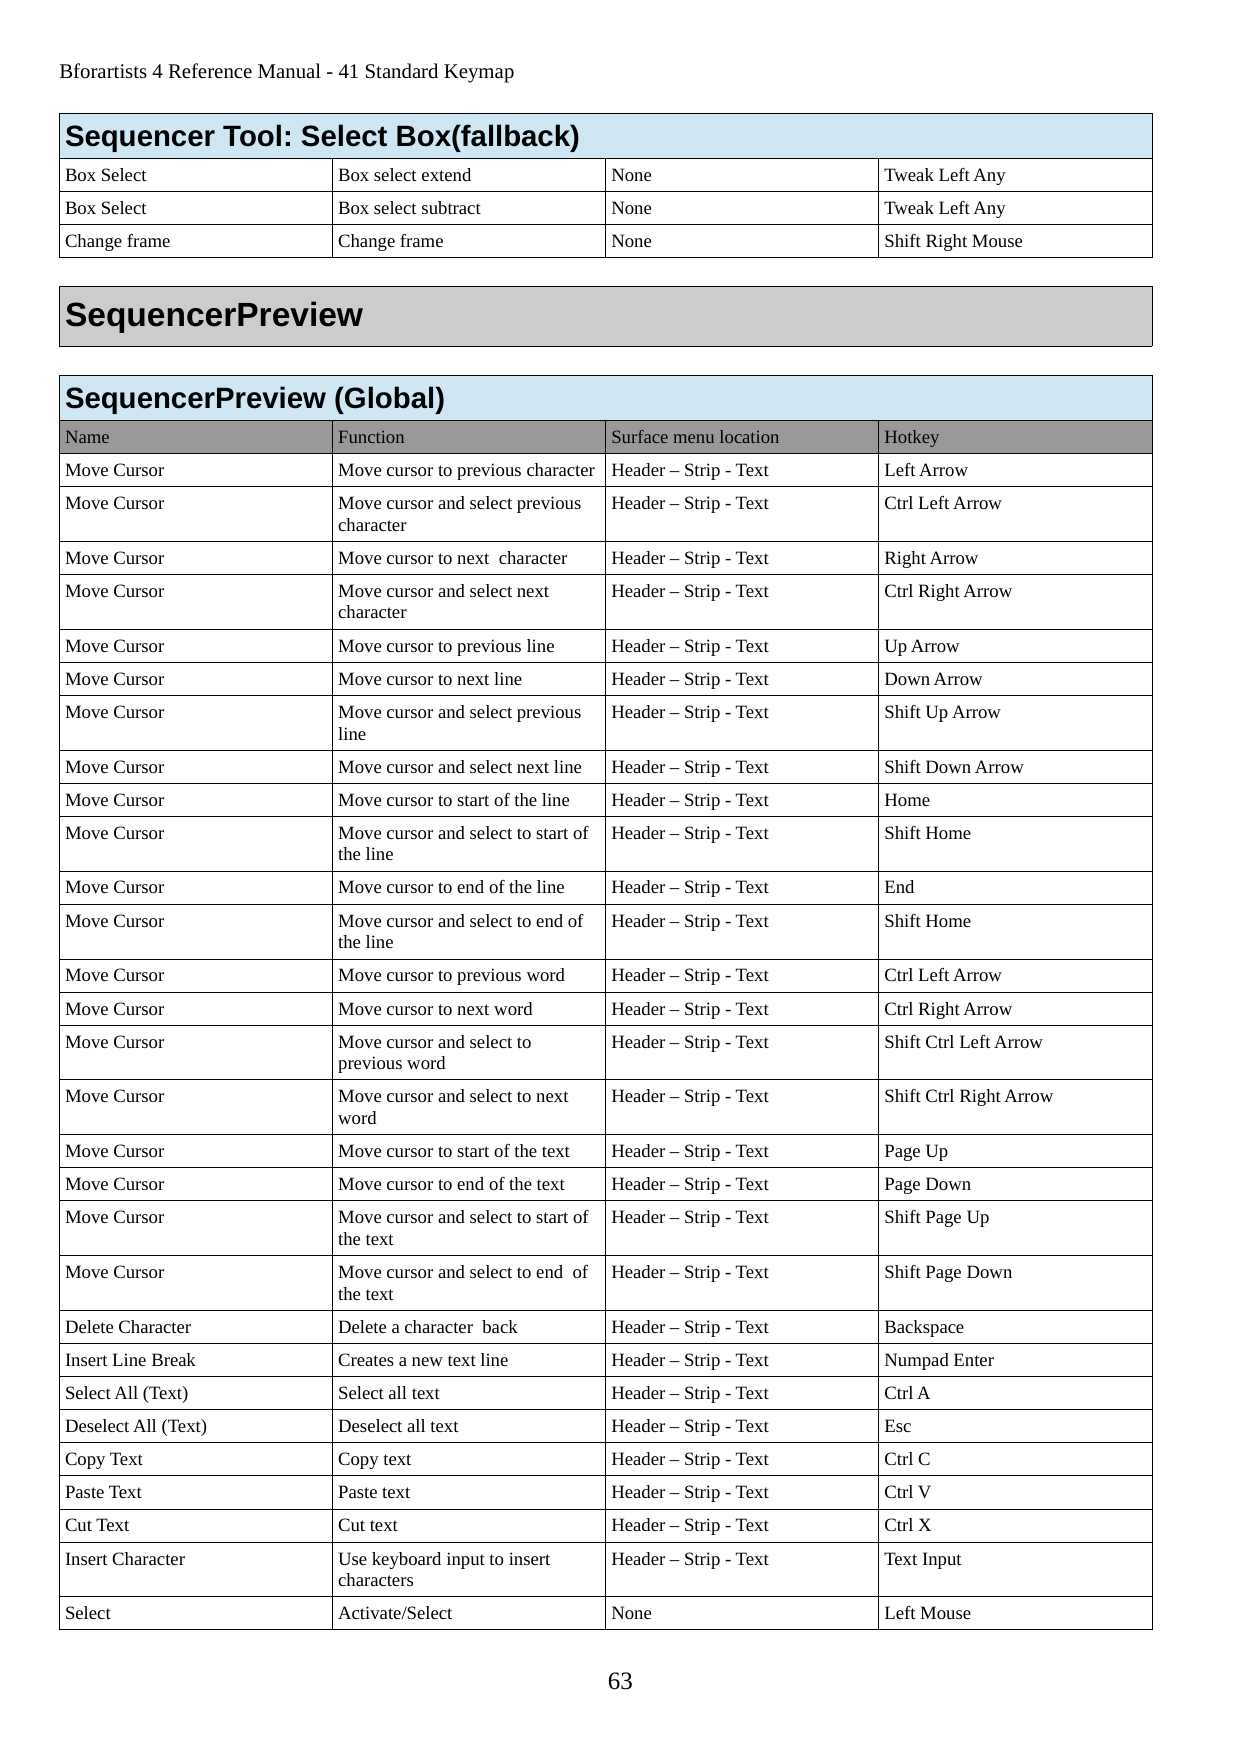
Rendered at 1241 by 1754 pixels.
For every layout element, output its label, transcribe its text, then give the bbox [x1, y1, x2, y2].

table_cell Move cursor to end of the text [333, 1168, 605, 1200]
table_header SequencerPreview (Global) [60, 376, 1152, 420]
table_cell Move Cursor [60, 542, 332, 574]
table_cell Move Cursor [60, 575, 332, 629]
table_cell Move Cursor [60, 993, 332, 1025]
table_cell Header – Strip - Text [606, 1410, 878, 1442]
table_cell None [606, 192, 878, 224]
table_cell Activate/Select [333, 1597, 605, 1629]
table_cell Move Cursor [60, 663, 332, 695]
table_cell None [606, 1597, 878, 1629]
table_cell Page Down [879, 1168, 1152, 1200]
table_cell Insert Line Break [60, 1344, 332, 1376]
table_cell Header – Strip - Text [606, 1344, 878, 1376]
table_cell Move Cursor [60, 905, 332, 958]
table_cell Shift Home [879, 905, 1152, 958]
table_cell Right Arrow [879, 542, 1152, 574]
table_cell Move cursor and select to end of the text [333, 1256, 605, 1310]
table_cell Up Arrow [879, 630, 1152, 662]
table_cell Ctrl A [879, 1377, 1152, 1409]
table_cell Shift Down Arrow [879, 751, 1152, 783]
table_cell Move cursor to start of the line [333, 784, 605, 816]
table_cell Move cursor and select next line [333, 751, 605, 783]
table_cell Move Cursor [60, 784, 332, 816]
table_cell Move Cursor [60, 872, 332, 904]
table_cell Paste text [333, 1476, 605, 1508]
table_cell Move Cursor [60, 1080, 332, 1134]
table_cell Move cursor and select previous character [333, 487, 605, 541]
table_cell Shift Up Arrow [879, 696, 1152, 750]
table_cell Tweak Left Any [879, 192, 1152, 224]
table_cell Shift Ctrl Right Arrow [879, 1080, 1152, 1134]
table_cell Move cursor and select previous line [333, 696, 605, 750]
table_cell Shift Page Up [879, 1201, 1152, 1255]
table_cell Header – Strip - Text [606, 630, 878, 662]
table_cell Down Arrow [879, 663, 1152, 695]
table_cell Move cursor to next character [333, 542, 605, 574]
table_cell Move Cursor [60, 696, 332, 750]
table_cell End [879, 872, 1152, 904]
table_cell Move cursor and select to start of the line [333, 817, 605, 871]
table_cell Change frame [333, 225, 605, 257]
table_cell Home [879, 784, 1152, 816]
table_cell Header – Strip - Text [606, 905, 878, 958]
table_cell Header – Strip - Text [606, 1256, 878, 1310]
table_cell Hotkey [879, 421, 1152, 453]
table_cell Header – Strip - Text [606, 1476, 878, 1508]
table_cell Ctrl C [879, 1443, 1152, 1475]
table_cell Shift Ctrl Left Arrow [879, 1026, 1152, 1079]
table_cell Header – Strip - Text [606, 872, 878, 904]
table_cell Cut text [333, 1510, 605, 1542]
table_cell Creates a new text line [333, 1344, 605, 1376]
table_header Sequencer Tool: Select Box(fallback) [60, 114, 1152, 158]
table_cell Function [333, 421, 605, 453]
table_cell Select [60, 1597, 332, 1629]
table_cell Move cursor to start of the text [333, 1135, 605, 1167]
table_cell Name [60, 421, 332, 453]
table_cell Box select subtract [333, 192, 605, 224]
table_cell Move Cursor [60, 960, 332, 992]
table_cell Move cursor to previous line [333, 630, 605, 662]
table_cell Shift Right Mouse [879, 225, 1152, 257]
table_cell Deselect all text [333, 1410, 605, 1442]
table_cell Box Select [60, 159, 332, 191]
table_cell Header – Strip - Text [606, 1311, 878, 1343]
table_cell Header – Strip - Text [606, 1026, 878, 1079]
table_cell Text Input [879, 1543, 1152, 1596]
table_cell Delete Character [60, 1311, 332, 1343]
table_cell Header – Strip - Text [606, 575, 878, 629]
table_cell Ctrl Left Arrow [879, 960, 1152, 992]
table_cell Page Up [879, 1135, 1152, 1167]
table_cell Move Cursor [60, 1201, 332, 1255]
table_cell Use keyboard input to insert characters [333, 1543, 605, 1596]
table_cell Esc [879, 1410, 1152, 1442]
table_cell Backspace [879, 1311, 1152, 1343]
table_cell Paste Text [60, 1476, 332, 1508]
table_cell Header – Strip - Text [606, 1443, 878, 1475]
table_cell Header – Strip - Text [606, 817, 878, 871]
table_cell Header – Strip - Text [606, 960, 878, 992]
table_cell Copy text [333, 1443, 605, 1475]
table_cell Header – Strip - Text [606, 1080, 878, 1134]
table_cell None [606, 159, 878, 191]
table_cell Move cursor to next word [333, 993, 605, 1025]
table_cell Move cursor and select to start of the text [333, 1201, 605, 1255]
table_cell Header – Strip - Text [606, 1168, 878, 1200]
table_cell Numpad Enter [879, 1344, 1152, 1376]
table_cell Move cursor to end of the line [333, 872, 605, 904]
table_cell Header – Strip - Text [606, 1510, 878, 1542]
table_cell None [606, 225, 878, 257]
table_cell Move Cursor [60, 1168, 332, 1200]
table_cell Header – Strip - Text [606, 696, 878, 750]
table_cell Deselect All (Text) [60, 1410, 332, 1442]
table_cell Shift Home [879, 817, 1152, 871]
table_cell Ctrl V [879, 1476, 1152, 1508]
table_cell Header – Strip - Text [606, 663, 878, 695]
table_cell Header – Strip - Text [606, 542, 878, 574]
table_cell Move Cursor [60, 487, 332, 541]
table_cell Select All (Text) [60, 1377, 332, 1409]
table_cell Header – Strip - Text [606, 1201, 878, 1255]
table_cell Box select extend [333, 159, 605, 191]
table_cell Shift Page Down [879, 1256, 1152, 1310]
table_cell Left Mouse [879, 1597, 1152, 1629]
table_cell Cut Text [60, 1510, 332, 1542]
table_cell Header – Strip - Text [606, 993, 878, 1025]
table_cell Move Cursor [60, 630, 332, 662]
table_cell Header – Strip - Text [606, 1377, 878, 1409]
table_cell Select all text [333, 1377, 605, 1409]
table_cell Move Cursor [60, 1135, 332, 1167]
table_cell Header – Strip - Text [606, 751, 878, 783]
table_cell Move cursor and select next character [333, 575, 605, 629]
table_cell Ctrl Right Arrow [879, 993, 1152, 1025]
table_cell Header – Strip - Text [606, 454, 878, 486]
table_cell Copy Text [60, 1443, 332, 1475]
table_cell Tweak Left Any [879, 159, 1152, 191]
table_cell Move Cursor [60, 1026, 332, 1079]
table_cell Ctrl X [879, 1510, 1152, 1542]
table_cell Move Cursor [60, 751, 332, 783]
table_cell Insert Character [60, 1543, 332, 1596]
table_cell Move cursor to next line [333, 663, 605, 695]
table_cell Delete a character back [333, 1311, 605, 1343]
table_cell Header – Strip - Text [606, 784, 878, 816]
table_cell Move Cursor [60, 454, 332, 486]
table_header SequencerPreview [60, 287, 1152, 346]
table_cell Move cursor and select to next word [333, 1080, 605, 1134]
table_cell Move cursor to previous word [333, 960, 605, 992]
table_cell Change frame [60, 225, 332, 257]
table_cell Header – Strip - Text [606, 1543, 878, 1596]
table_cell Box Select [60, 192, 332, 224]
table_cell Header – Strip - Text [606, 487, 878, 541]
table_cell Move Cursor [60, 1256, 332, 1310]
table_cell Left Arrow [879, 454, 1152, 486]
table_cell Ctrl Left Arrow [879, 487, 1152, 541]
table_cell Header – Strip - Text [606, 1135, 878, 1167]
table_cell Move Cursor [60, 817, 332, 871]
table_cell Move cursor to previous character [333, 454, 605, 486]
table_cell Move cursor and select to previous word [333, 1026, 605, 1079]
table_cell Surface menu location [606, 421, 878, 453]
table_cell Ctrl Right Arrow [879, 575, 1152, 629]
table_cell Move cursor and select to end of the line [333, 905, 605, 958]
